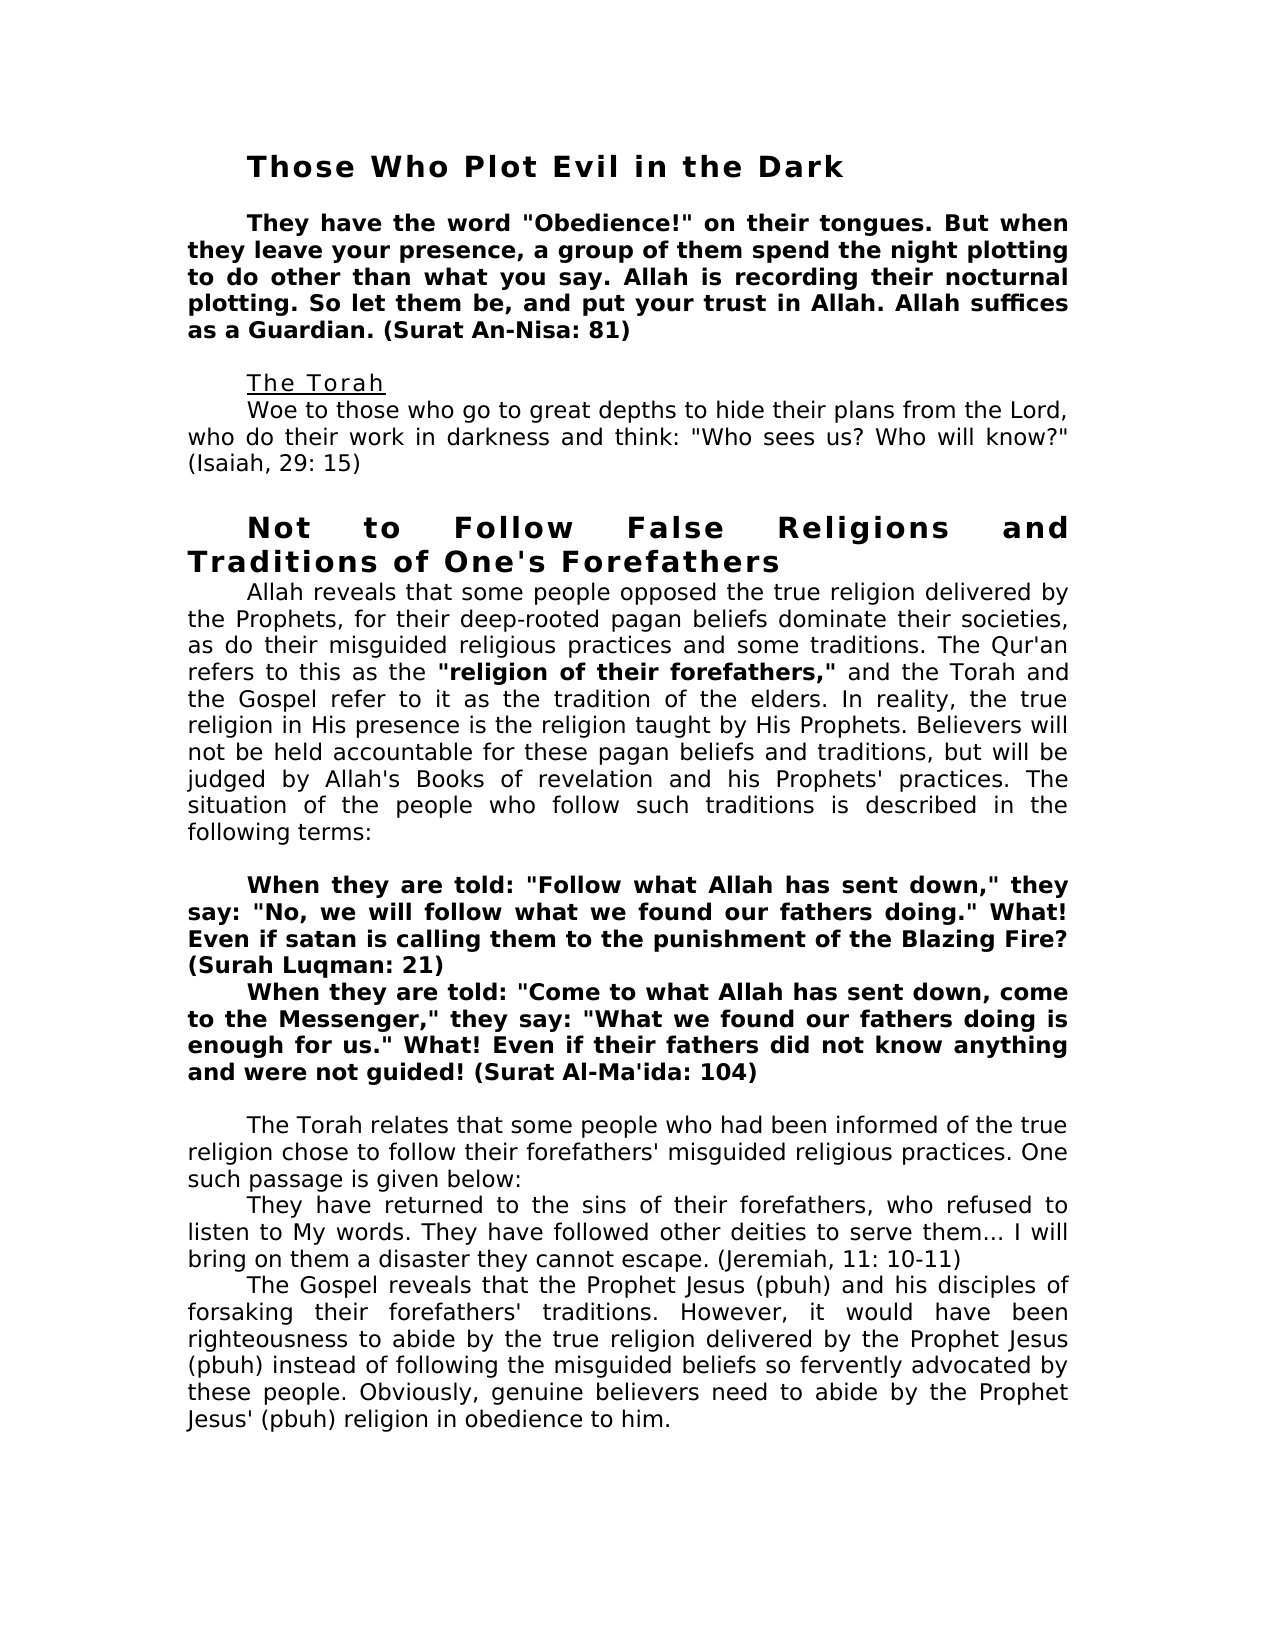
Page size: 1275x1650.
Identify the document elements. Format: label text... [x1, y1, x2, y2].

text They have the word "Obedience!" on their tongues. But when they leave your presence, a group of them spend the night plotting to do other than what you say. Allah is recording their nocturnal plotting. So let them be, and put your trust in Allah. Allah suffices as a Guardian. (Surat An-Nisa: 81) [187, 211, 1070, 344]
text Not to Follow False Religions and Traditions of One's Forefathers [187, 511, 1070, 579]
text They have returned to the sins of their forefathers, who refused to listen to My words. They have followed other deities to serve them... I will bring on them a disaster they cannot escape. (Jeremiah, 11: 10-11) [187, 1192, 1070, 1272]
text The Gospel reveals that the Prophet Jesus (pbuh) and his disciples of forsaking their forefathers' traditions. However, it would have been righteousness to abide by the true religion delivered by the Prophet Jesus (pbuh) instead of following the misguided beliefs so fervently advocated by these people. Obviously, genuine believers need to abide by the Prophet Jesus' (pbuh) religion in obedience to him. [187, 1272, 1070, 1432]
text Woe to those who go to great depths to hide their plans from the Lord, who do their work in darkness and think: "Who sees us? Who will know?" (Isaiah, 29: 15) [187, 397, 1070, 477]
text Allah reveals that some people opposed the true religion delivered by the Prophets, for their deep-rooted pagan beliefs dominate their societies, as do their misguided religious practices and some traditions. The Qur'an refers to this as the "religion of their forefathers," and the Torah and the Gospel refer to it as the tradition of the elders. In reality, the true religion in His presence is the religion taught by His Prophets. Believers will not be held accountable for these pagan beliefs and traditions, but will be judged by Allah's Books of revelation and his Prophets' practices. The situation of the people who follow such traditions is described in the following terms: [187, 579, 1070, 846]
text When they are told: "Follow what Allah has sent down," they say: "No, we will follow what we found our fathers doing." What! Even if satan is calling them to the punishment of the Blazing Fire? (Surah Luqman: 21) [187, 872, 1070, 979]
text Those Who Plot Evil in the Dark [187, 150, 1070, 184]
text When they are told: "Come to what Allah has sent down, come to the Messenger," they say: "What we found our fathers doing is enough for us." What! Even if their fathers did not know anything and were not guided! (Surat Al-Ma'ida: 104) [187, 979, 1070, 1086]
text The Torah relates that some people who had been informed of the true religion chose to follow their forefathers' misguided religious practices. One such passage is given below: [187, 1112, 1070, 1192]
text The Torah [187, 371, 1070, 397]
